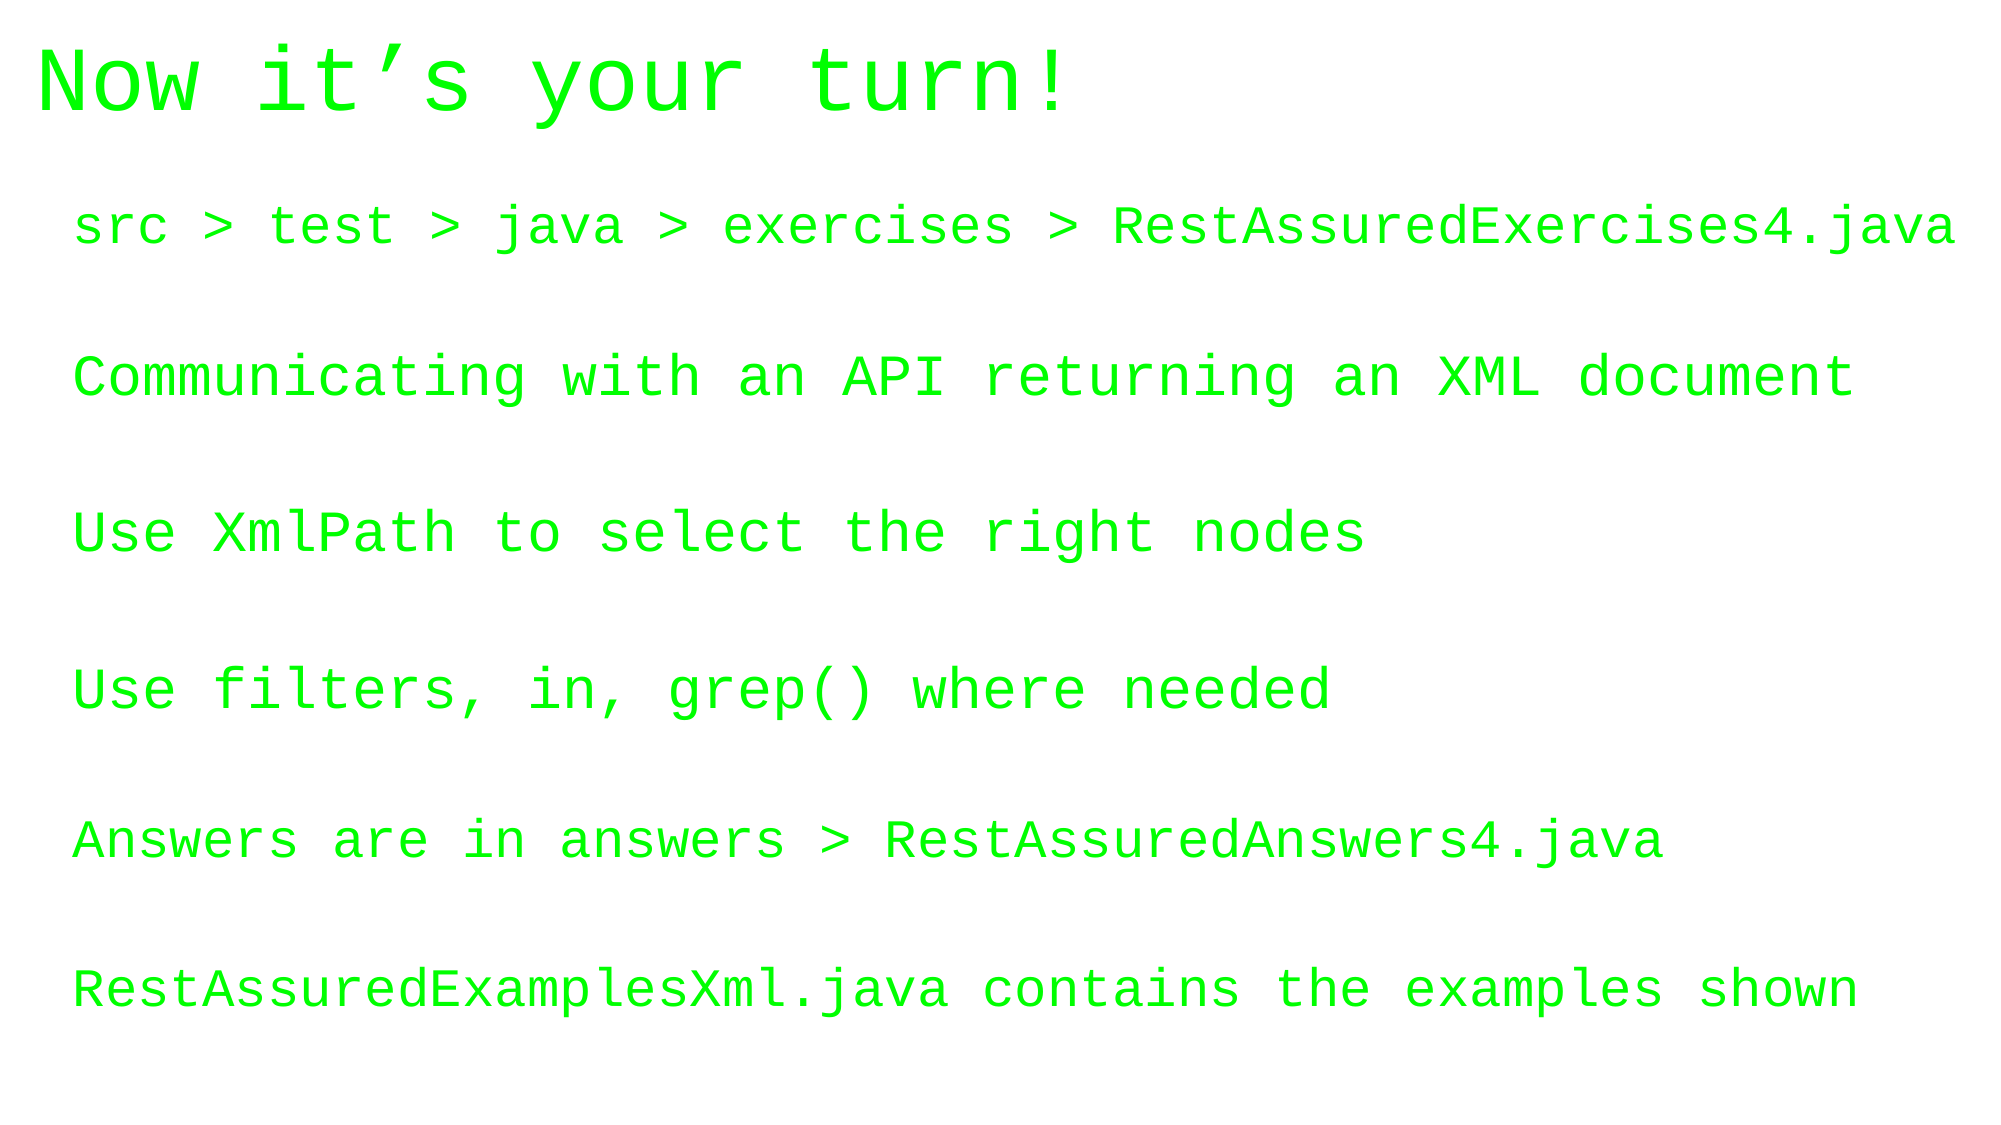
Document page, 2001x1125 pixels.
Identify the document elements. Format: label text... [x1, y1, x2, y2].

title Now it’s your turn! [20, 0, 1746, 162]
list src > test > java > exercises > RestAssuredExercises4.java Communicating with an API returning an XML document Use XmlPath to select the right nodes Use filters, in, grep() where needed Answers are in answers > RestAssuredAnswers4.java RestAssuredExamplesXml.java contains the examples shown [20, 200, 1990, 1099]
